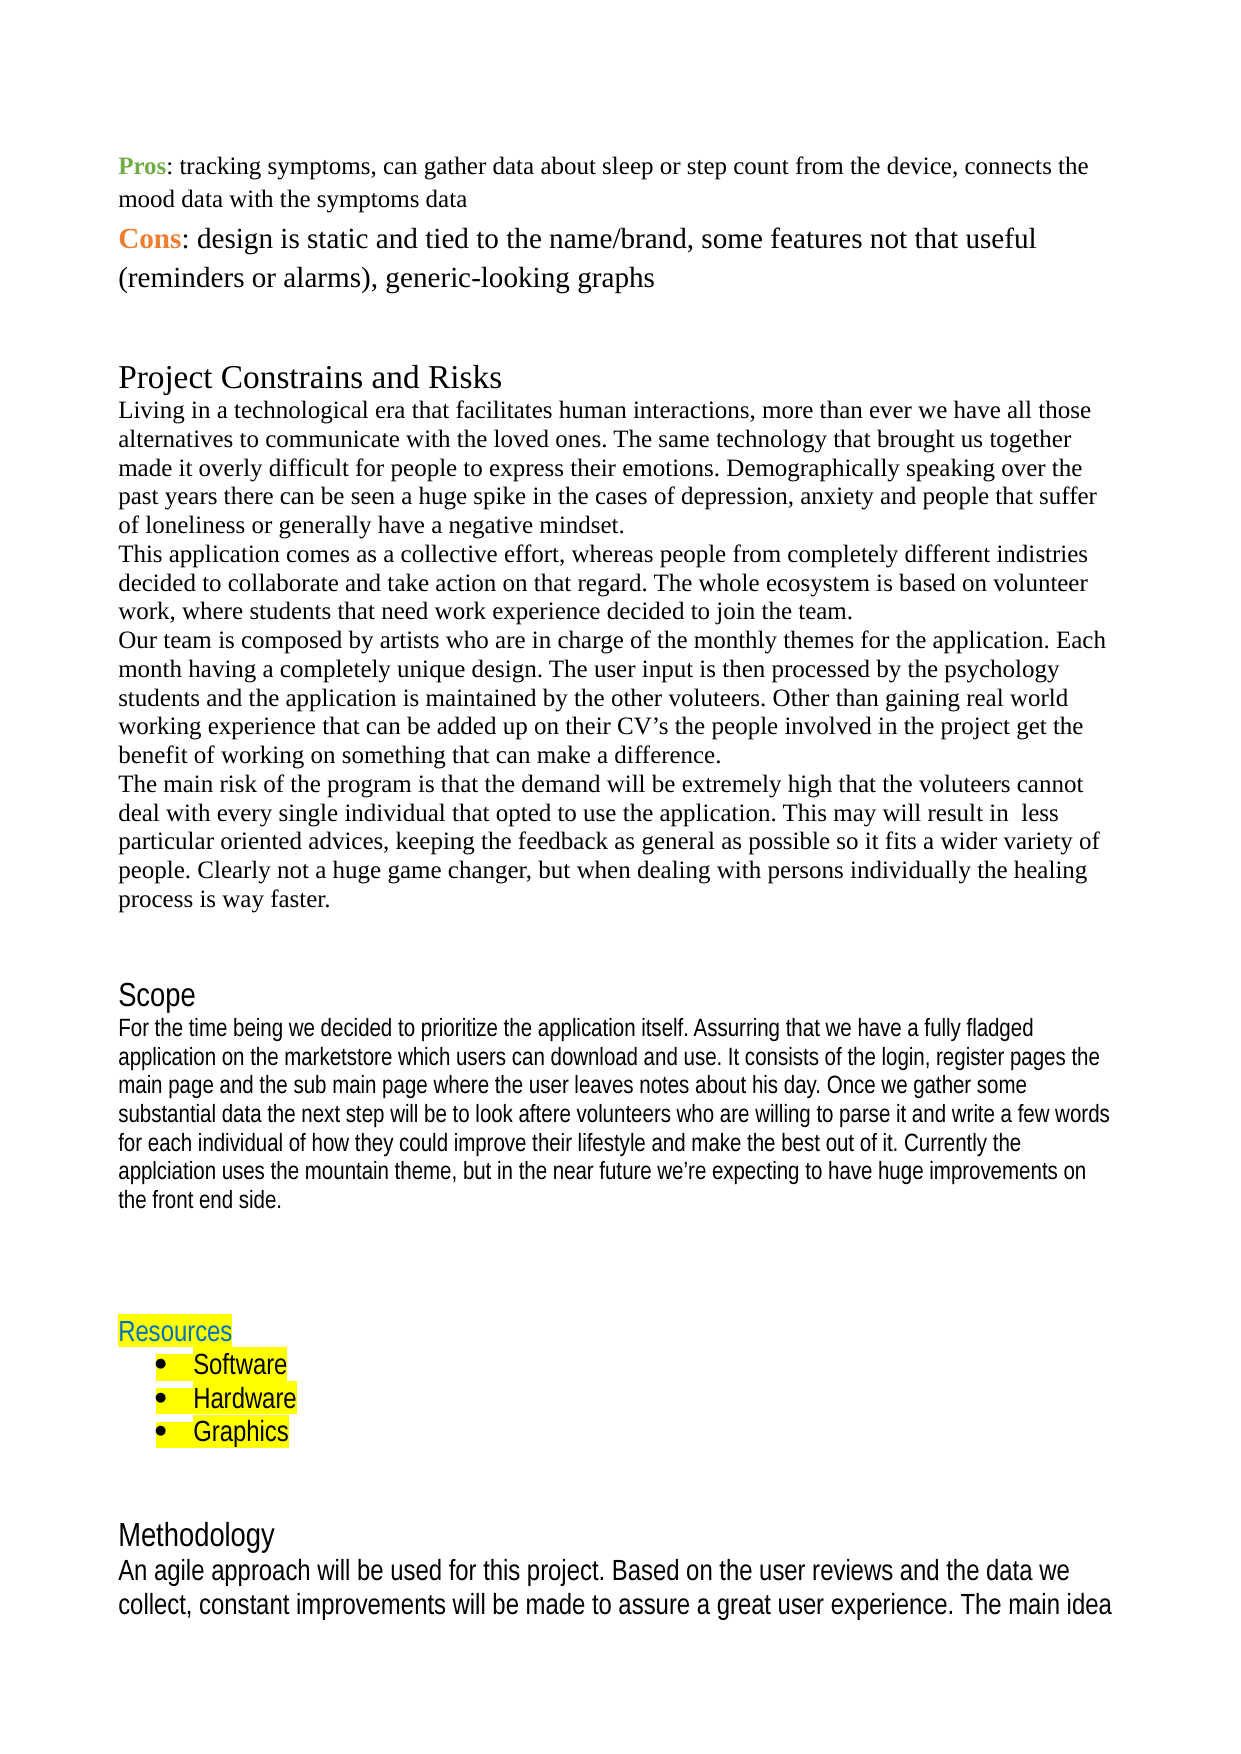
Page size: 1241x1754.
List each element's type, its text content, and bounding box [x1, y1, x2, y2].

list An agile approach will be used for this project. Based on the user reviews and the data we collect, constant improvements will be made to assure a great user experience. The main idea [118, 1553, 1122, 1620]
text Scope [118, 975, 1122, 1013]
text Resources [118, 1314, 1122, 1347]
list Graphics [156, 1414, 1122, 1448]
text Our team is composed by artists who are in charge of the monthly themes for the application. Each month having a completely unique design. The user input is then processed by the psychology students and the application is maintained by the other voluteers. Other than gaining real world working experience that can be added up on their CV’s the people involved in the project get the benefit of working on something that can make a difference. [118, 625, 1122, 769]
text Living in a technological era that facilitates human interactions, more than ever we have all those alternatives to communicate with the loved ones. The same technology that brought us together made it overly difficult for people to express their emotions. Demographically speaking over the past years there can be seen a huge spike in the cases of depression, anxiety and people that suffer of loneliness or generally have a negative mindset. This application comes as a collective effort, whereas people from completely different indistries decided to collaborate and take action on that regard. The whole ecosystem is based on volunteer work, where students that need work experience decided to join the team. [118, 395, 1122, 625]
text Cons: design is static and tied to the name/brand, some features not that useful (reminders or alarms), generic-looking graphs [118, 221, 1122, 293]
text Project Constrains and Risks [118, 357, 1122, 395]
list Hardware [156, 1381, 1122, 1414]
list Methodology [118, 1515, 1122, 1553]
text The main risk of the program is that the demand will be extremely high that the voluteers cannot deal with every single individual that opted to use the application. This may will result in less particular oriented advices, keeping the feedback as general as possible so it fits a wider variety of people. Clearly not a huge game changer, but when dealing with persons individually the healing process is way faster. [118, 769, 1122, 913]
text Pros: tracking symptoms, can gather data about sleep or step count from the device, connects the mood data with the symptoms data [118, 151, 1122, 213]
list Software [156, 1347, 1122, 1381]
text For the time being we decided to prioritize the application itself. Assurring that we have a fully fladged application on the marketstore which users can download and use. It consists of the login, register pages the main page and the sub main page where the user leaves notes about his day. Once we gather some substantial data the next step will be to look aftere volunteers who are willing to parse it and write a few words for each individual of how they could improve their lifestyle and make the best out of it. Currently the applciation uses the mountain theme, but in the near future we’re expecting to have huge improvements on the front end side. [118, 1013, 1122, 1213]
